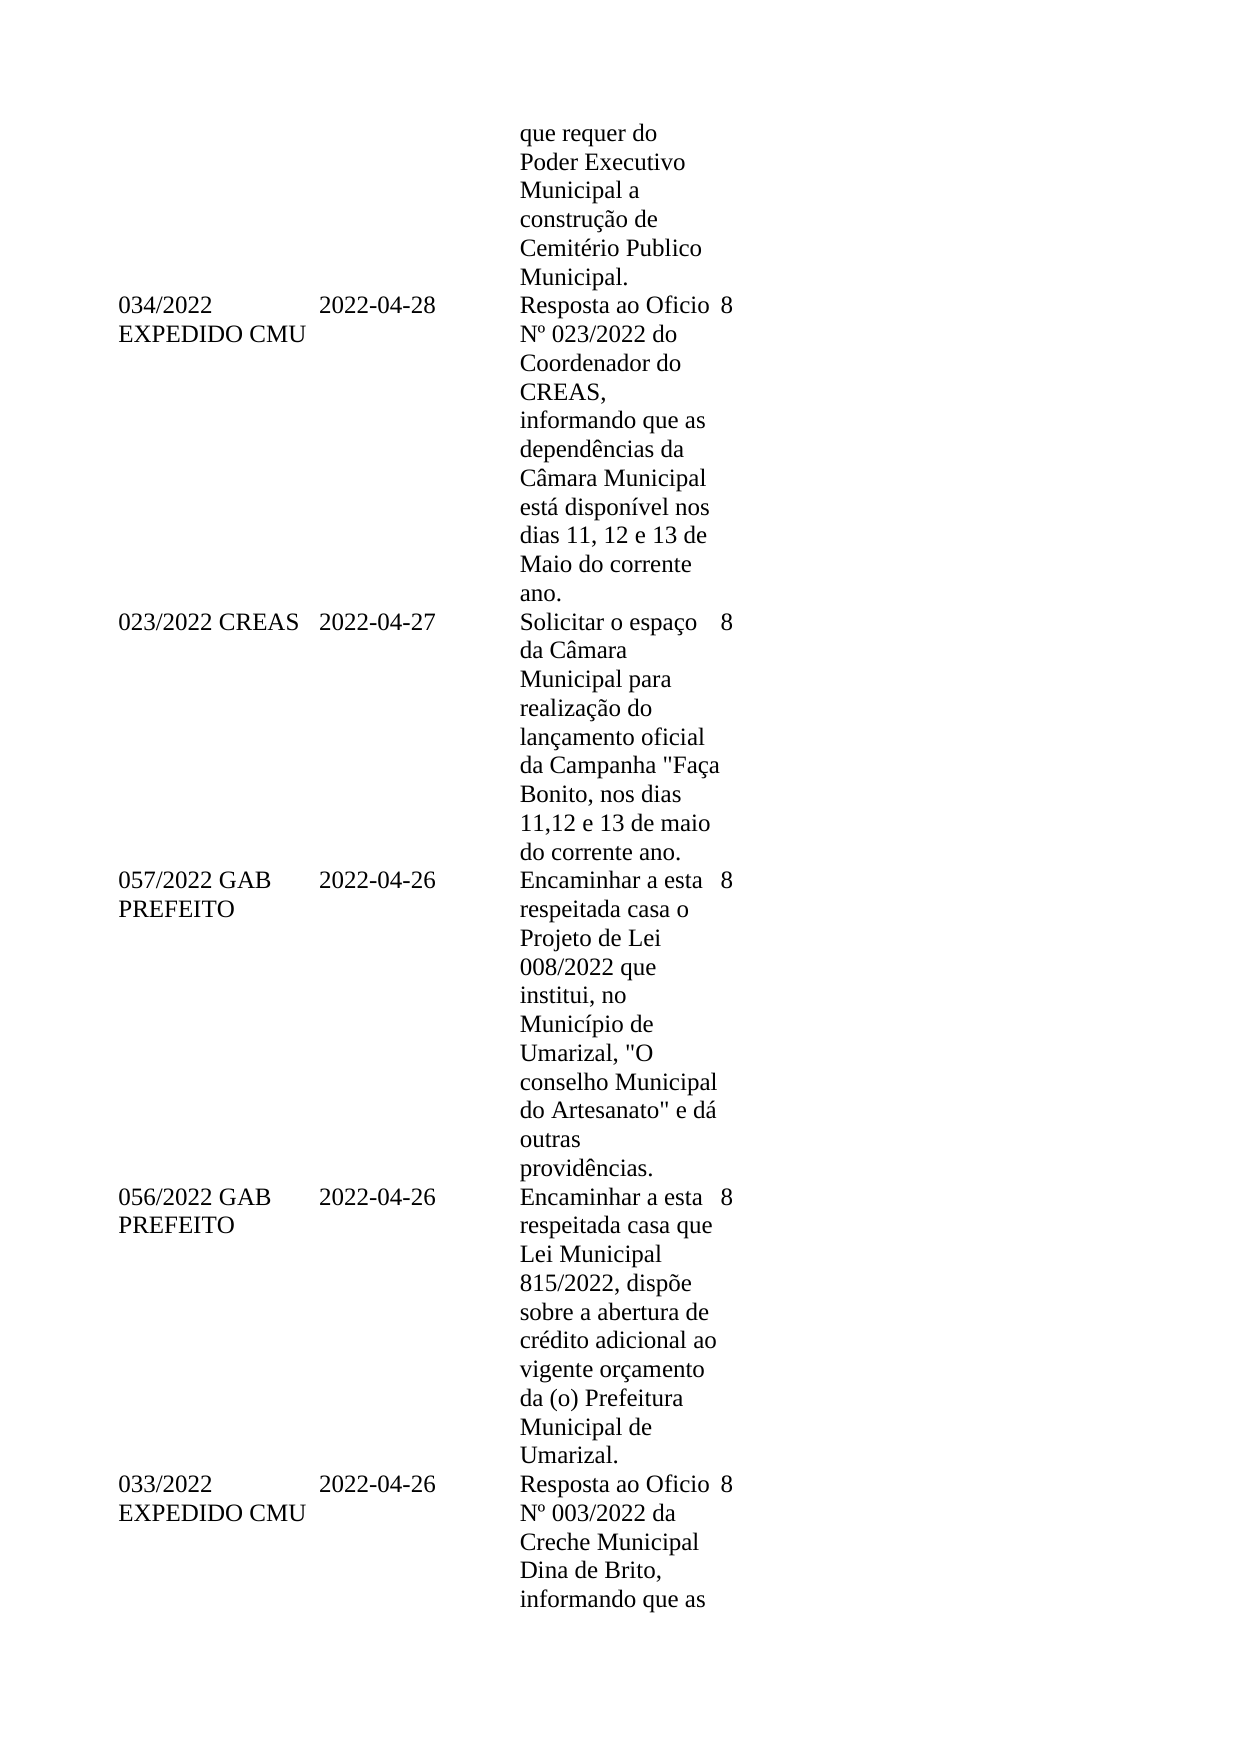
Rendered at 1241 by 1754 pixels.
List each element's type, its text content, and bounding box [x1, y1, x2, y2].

table_cell Resposta ao Oficio Nº 003/2022 da Creche Municipal Dina de Brito, informando que as [520, 1469, 720, 1613]
table_cell [118, 118, 319, 291]
table_cell 2022-04-26 [319, 866, 519, 1182]
table_cell 023/2022 CREAS [118, 607, 319, 866]
table_cell Solicitar o espaço da Câmara Municipal para realização do lançamento oficial da Campanha "Faça Bonito, nos dias 11,12 e 13 de maio do corrente ano. [520, 607, 720, 866]
table_cell 056/2022 GAB PREFEITO [118, 1182, 319, 1469]
table_cell 2022-04-28 [319, 291, 519, 607]
table_cell [921, 1182, 1122, 1469]
table_cell [921, 118, 1122, 291]
table_cell [720, 118, 921, 291]
table_cell Encaminhar a esta respeitada casa o Projeto de Lei 008/2022 que institui, no Município de Umarizal, "O conselho Municipal do Artesanato" e dá outras providências. [520, 866, 720, 1182]
table_cell 034/2022 EXPEDIDO CMU [118, 291, 319, 607]
table_cell [319, 118, 519, 291]
table_cell 8 [720, 1182, 921, 1469]
table_cell 8 [720, 607, 921, 866]
table_cell 8 [720, 866, 921, 1182]
table_cell Resposta ao Oficio Nº 023/2022 do Coordenador do CREAS, informando que as dependências da Câmara Municipal está disponível nos dias 11, 12 e 13 de Maio do corrente ano. [520, 291, 720, 607]
table_cell [921, 607, 1122, 866]
table_cell [921, 866, 1122, 1182]
table_cell 2022-04-27 [319, 607, 519, 866]
table_cell 2022-04-26 [319, 1469, 519, 1613]
table_cell [921, 1469, 1122, 1613]
table_cell [921, 291, 1122, 607]
table_cell 033/2022 EXPEDIDO CMU [118, 1469, 319, 1613]
table_cell 8 [720, 291, 921, 607]
table_cell que requer do Poder Executivo Municipal a construção de Cemitério Publico Municipal. [520, 118, 720, 291]
table_cell 8 [720, 1469, 921, 1613]
table_cell 057/2022 GAB PREFEITO [118, 866, 319, 1182]
table_cell 2022-04-26 [319, 1182, 519, 1469]
table_cell Encaminhar a esta respeitada casa que Lei Municipal 815/2022, dispõe sobre a abertura de crédito adicional ao vigente orçamento da (o) Prefeitura Municipal de Umarizal. [520, 1182, 720, 1469]
